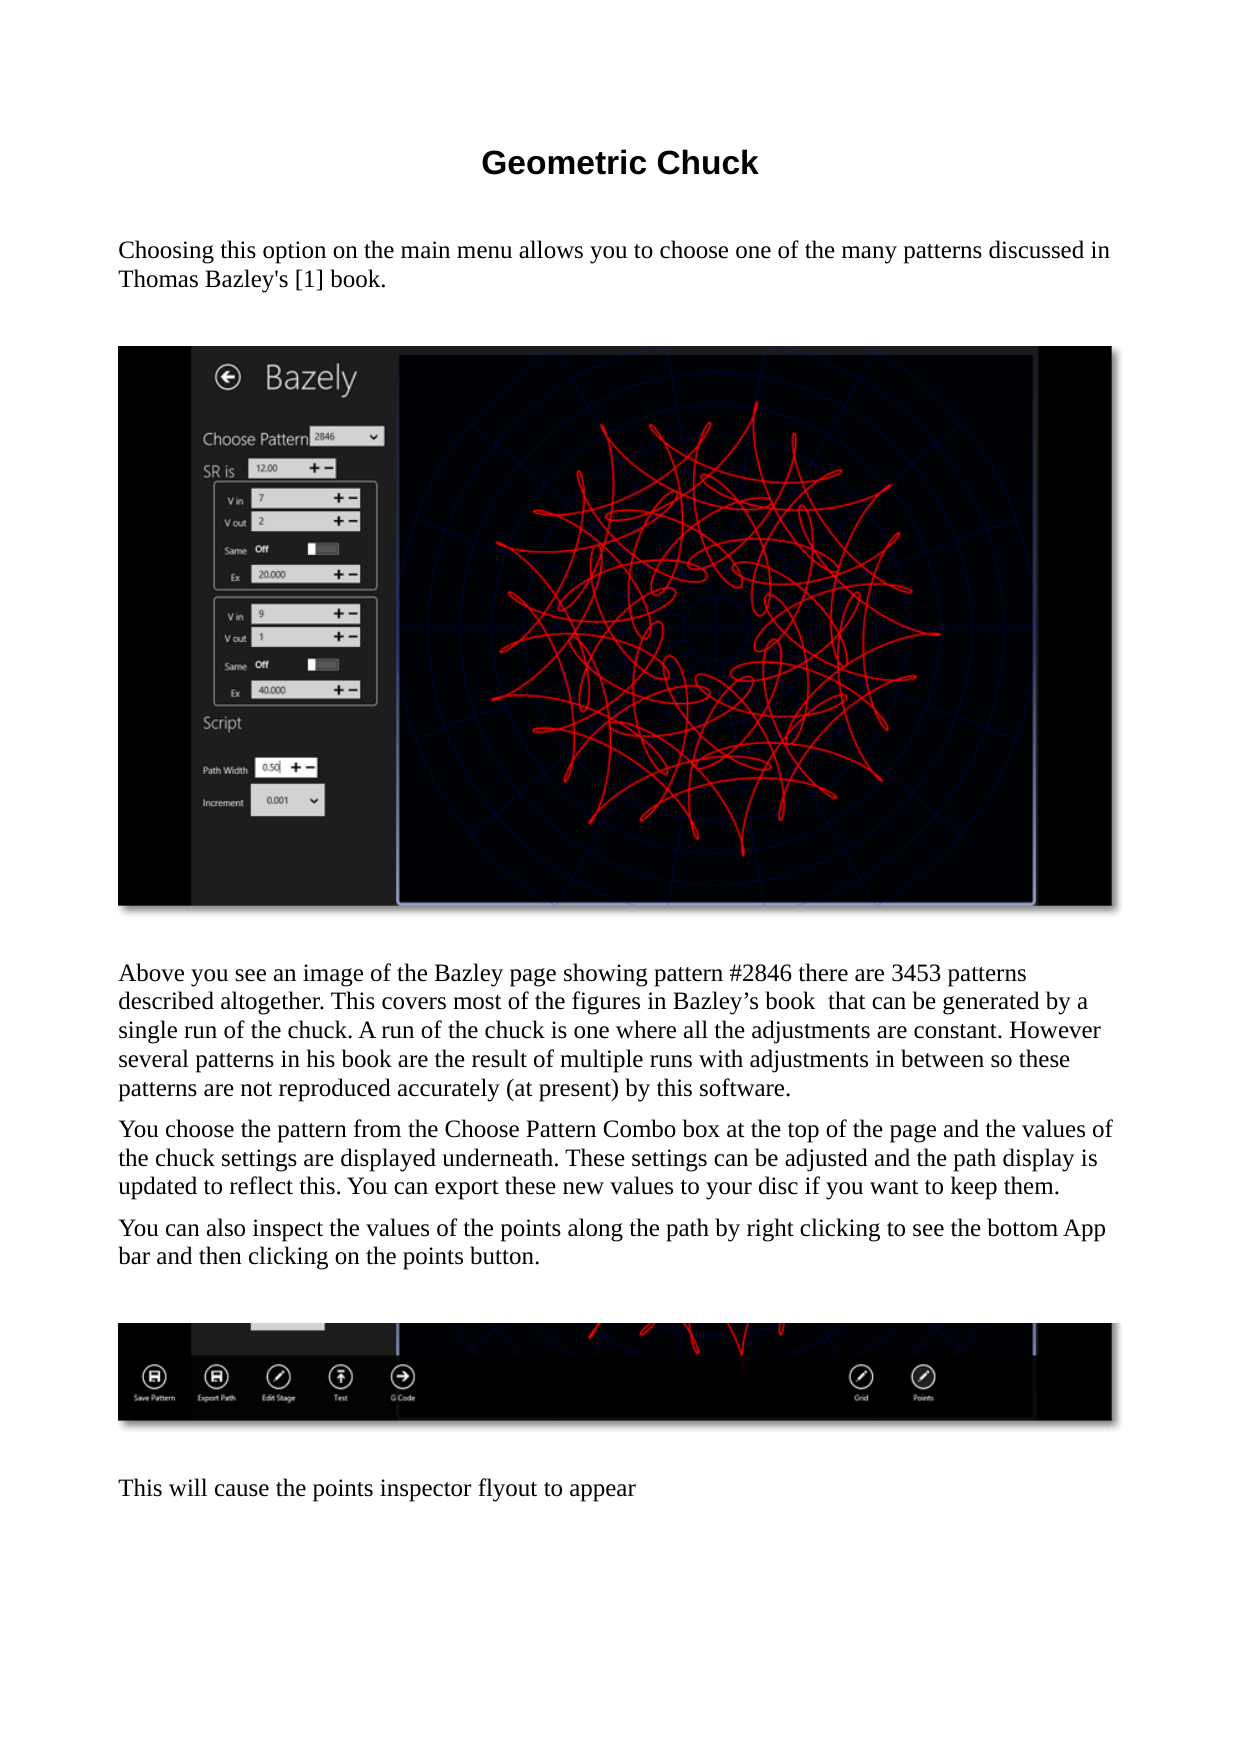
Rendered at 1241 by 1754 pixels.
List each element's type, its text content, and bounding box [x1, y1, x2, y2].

text You choose the pattern from the Choose Pattern Combo box at the top of the page and the values of the chuck settings are displayed underneath. These settings can be adjusted and the path display is updated to reflect this. You can export these new values to your disc if you want to keep them. [118, 1114, 1122, 1200]
text Above you see an image of the Bazley page showing pattern #2846 there are 3453 patterns described altogether. This covers most of the figures in Bazley’s book that can be generated by a single run of the chuck. A run of the chuck is one where all the adjustments are constant. However several patterns in his book are the result of multiple runs with adjustments in between so these patterns are not reproduced accurately (at present) by this software. [118, 958, 1122, 1101]
subtitle Geometric Chuck [118, 143, 1122, 182]
text Choosing this option on the main menu allows you to choose one of the many patterns discussed in Thomas Bazley's [1] book. [118, 236, 1122, 293]
picture [118, 1323, 1123, 1432]
picture [118, 346, 1123, 917]
text You can also inspect the values of the points along the path by right clicking to see the bottom App bar and then clicking on the points button. [118, 1213, 1122, 1270]
text This will cause the points inspector flyout to appear [118, 1473, 1122, 1502]
